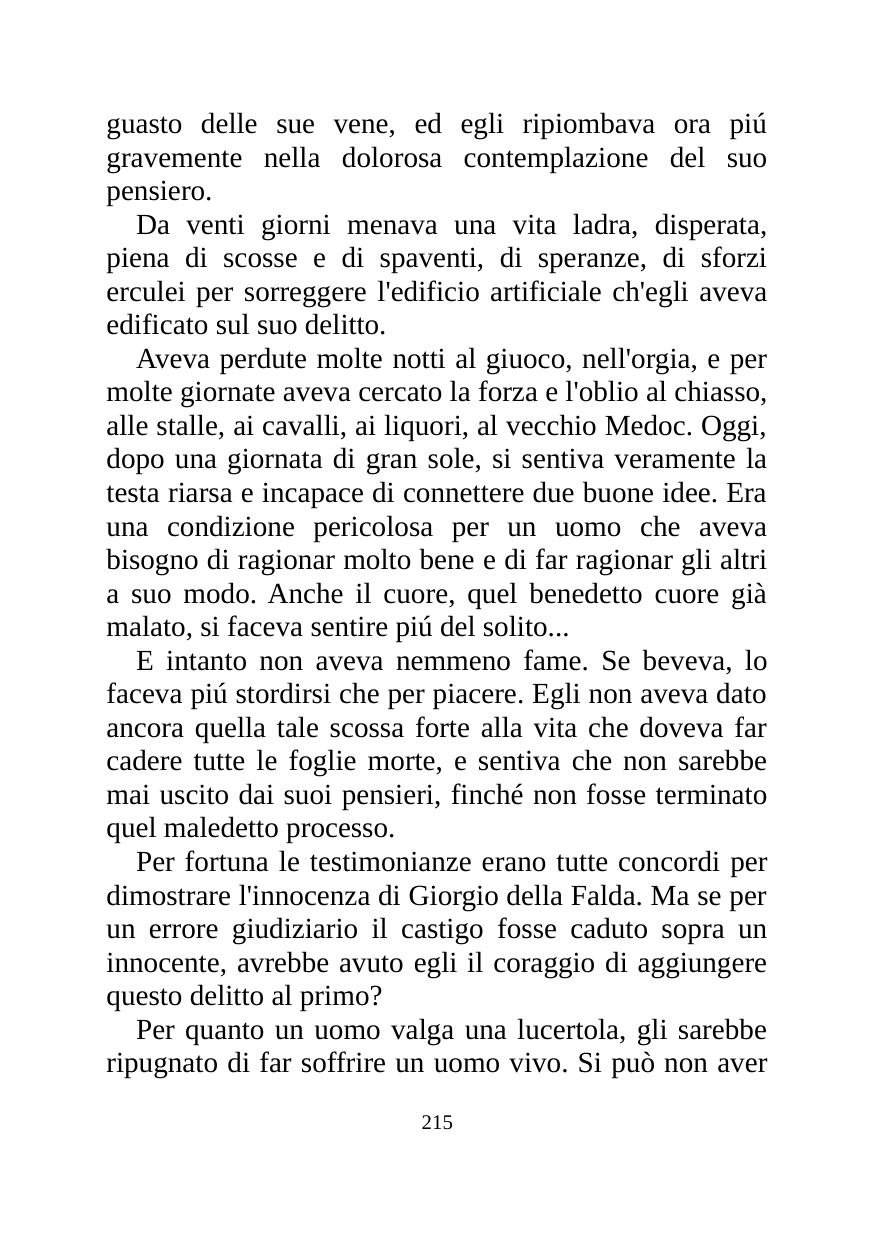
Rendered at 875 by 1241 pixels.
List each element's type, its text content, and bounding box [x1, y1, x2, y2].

text E intanto non aveva nemmeno fame. Se beveva, lo faceva piú stordirsi che per piacere. Egli non aveva dato ancora quella tale scossa forte alla vita che doveva far cadere tutte le foglie morte, e sentiva che non sarebbe mai uscito dai suoi pensieri, finché non fosse terminato quel maledetto processo. [106, 643, 768, 844]
text guasto delle sue vene, ed egli ripiombava ora piú gravemente nella dolorosa contemplazione del suo pensiero. [106, 106, 768, 207]
text Per quanto un uomo valga una lucertola, gli sarebbe ripugnato di far soffrire un uomo vivo. Si può non aver [106, 1012, 768, 1079]
text Da venti giorni menava una vita ladra, disperata, piena di scosse e di spaventi, di speranze, di sforzi erculei per sorreggere l'edificio artificiale ch'egli aveva edificato sul suo delitto. [106, 207, 768, 341]
text Per fortuna le testimonianze erano tutte concordi per dimostrare l'innocenza di Giorgio della Falda. Ma se per un errore giudiziario il castigo fosse caduto sopra un innocente, avrebbe avuto egli il coraggio di aggiungere questo delitto al primo? [106, 844, 768, 1012]
text Aveva perdute molte notti al giuoco, nell'orgia, e per molte giornate aveva cercato la forza e l'oblio al chiasso, alle stalle, ai cavalli, ai liquori, al vecchio Medoc. Oggi, dopo una giornata di gran sole, si sentiva veramente la testa riarsa e incapace di connettere due buone idee. Era una condizione pericolosa per un uomo che aveva bisogno di ragionar molto bene e di far ragionar gli altri a suo modo. Anche il cuore, quel benedetto cuore già malato, si faceva sentire piú del solito... [106, 341, 768, 643]
